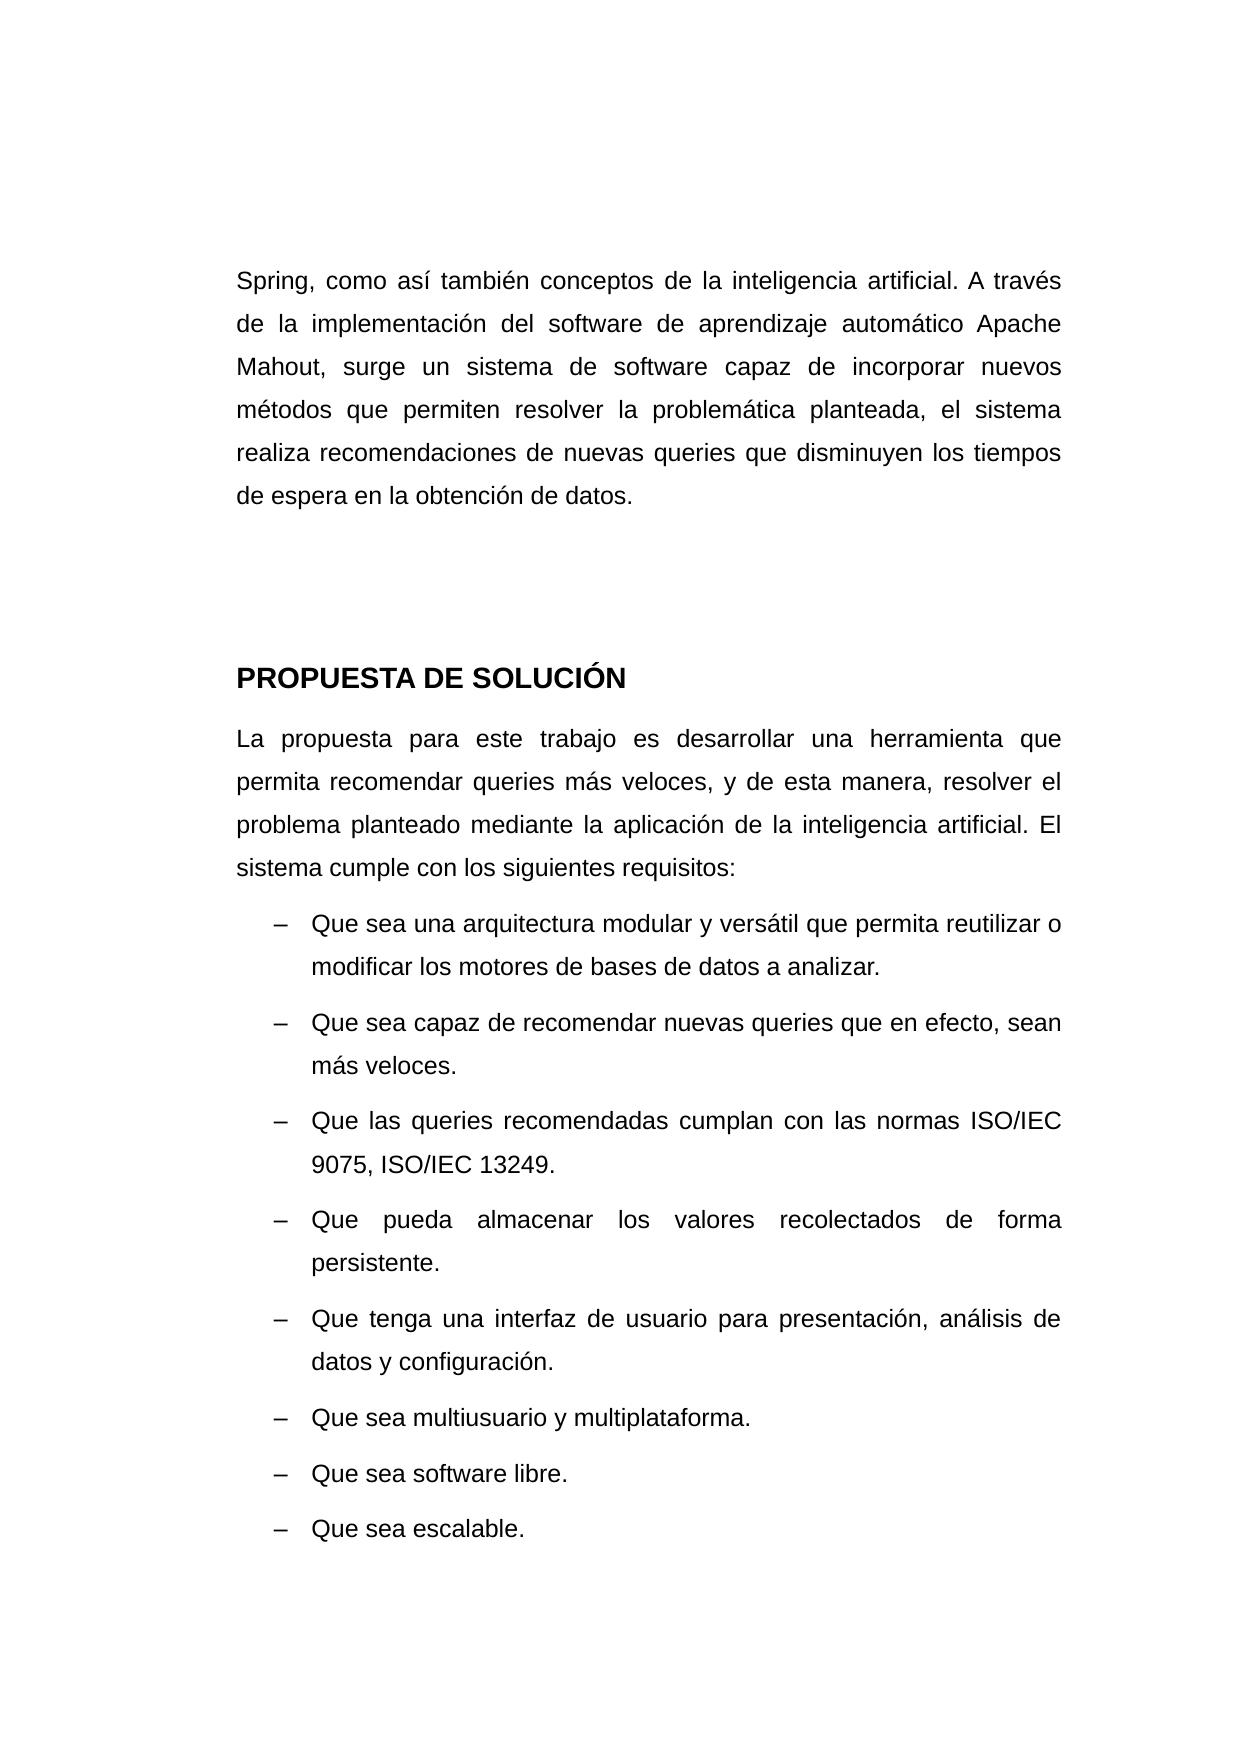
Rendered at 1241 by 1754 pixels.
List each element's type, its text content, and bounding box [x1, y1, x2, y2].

list Que sea una arquitectura modular y versátil que permita reutilizar o modificar los motores de bases de datos a analizar. [274, 909, 1063, 981]
subtitle PROPUESTA DE SOLUCIÓN [236, 661, 1063, 694]
list Que pueda almacenar los valores recolectados de forma persistente. [274, 1205, 1063, 1277]
list Que sea capaz de recomendar nuevas queries que en efecto, sean más veloces. [274, 1007, 1063, 1079]
list Que las queries recomendadas cumplan con las normas ISO/IEC 9075, ISO/IEC 13249. [274, 1106, 1063, 1178]
text La propuesta para este trabajo es desarrollar una herramienta que permita recomendar queries más veloces, y de esta manera, resolver el problema planteado mediante la aplicación de la inteligencia artificial. El sistema cumple con los siguientes requisitos: [236, 724, 1063, 882]
text Spring, como así también conceptos de la inteligencia artificial. A través de la implementación del software de aprendizaje automático Apache Mahout, surge un sistema de software capaz de incorporar nuevos métodos que permiten resolver la problemática planteada, el sistema realiza recomendaciones de nuevas queries que disminuyen los tiempos de espera en la obtención de datos. [236, 266, 1063, 510]
list Que tenga una interfaz de usuario para presentación, análisis de datos y configuración. [274, 1304, 1063, 1376]
list Que sea multiusuario y multiplataforma. [274, 1403, 1063, 1432]
list Que sea escalable. [274, 1514, 1063, 1543]
list Que sea software libre. [274, 1459, 1063, 1487]
